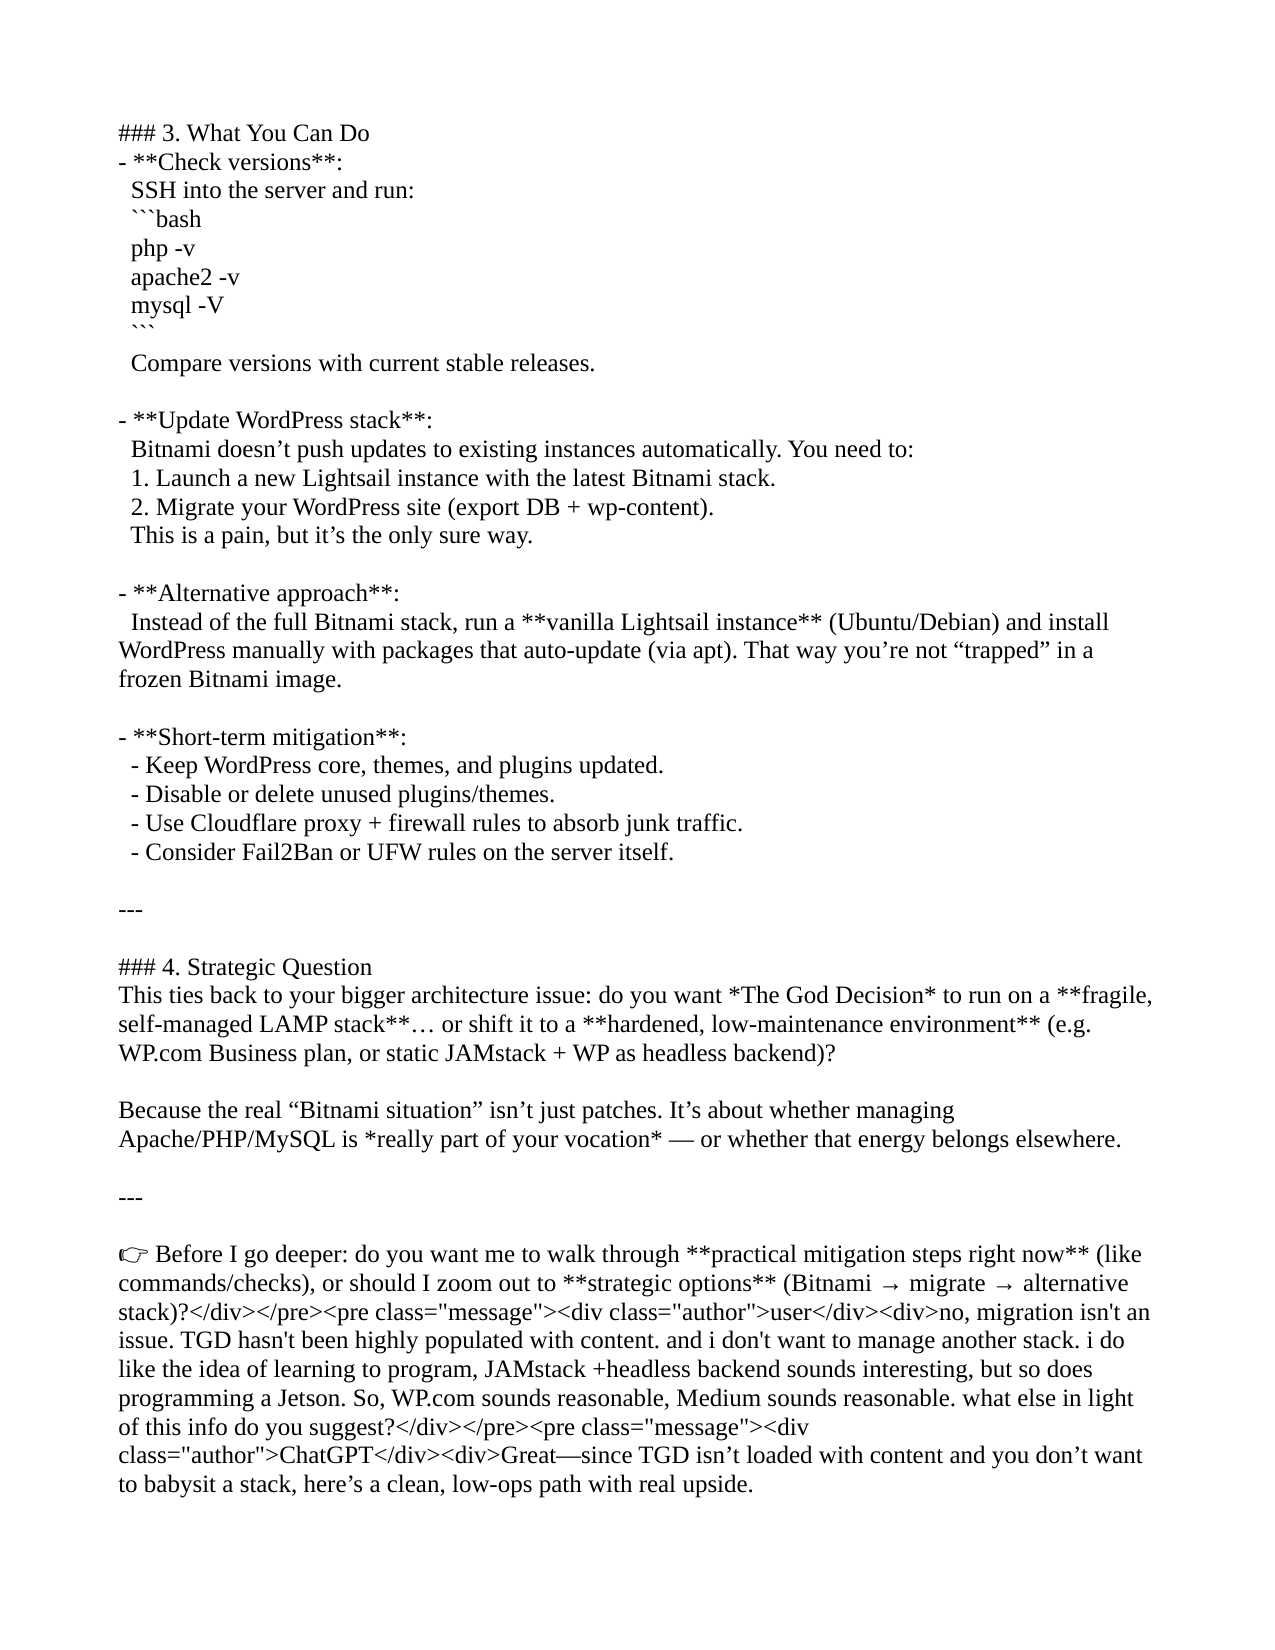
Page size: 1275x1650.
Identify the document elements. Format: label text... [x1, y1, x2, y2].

text - **Alternative approach**: [118, 578, 1157, 607]
text ``` [118, 319, 1157, 348]
text apache2 -v [118, 262, 1157, 291]
text Compare versions with current stable releases. [118, 348, 1157, 377]
text --- [118, 1182, 1157, 1211]
text Because the real “Bitnami situation” isn’t just patches. It’s about whether managing Apache/PHP/MySQL is *really part of your vocation* — or whether that energy belongs elsewhere. [118, 1096, 1157, 1153]
text Instead of the full Bitnami stack, run a **vanilla Lightsail instance** (Ubuntu/Debian) and install WordPress manually with packages that auto-update (via apt). That way you’re not “trapped” in a frozen Bitnami image. [118, 607, 1157, 693]
text This is a pain, but it’s the only sure way. [118, 521, 1157, 549]
text mysql -V [118, 291, 1157, 319]
text ### 4. Strategic Question [118, 952, 1157, 981]
text - **Short-term mitigation**: [118, 722, 1157, 751]
text ```bash [118, 204, 1157, 233]
text SSH into the server and run: [118, 176, 1157, 204]
text - Consider Fail2Ban or UFW rules on the server itself. [118, 837, 1157, 866]
text --- [118, 894, 1157, 923]
text 👉 Before I go deeper: do you want me to walk through **practical mitigation steps right now** (like commands/checks), or should I zoom out to **strategic options** (Bitnami → migrate → alternative stack)?</div></pre><pre class="message"><div class="author">user</div><div>no, migration isn't an issue. TGD hasn't been highly populated with content. and i don't want to manage another stack. i do like the idea of learning to program, JAMstack +headless backend sounds interesting, but so does programming a Jetson. So, WP.com sounds reasonable, Medium sounds reasonable. what else in light of this info do you suggest?</div></pre><pre class="message"><div class="author">ChatGPT</div><div>Great—since TGD isn’t loaded with content and you don’t want to babysit a stack, here’s a clean, low-ops path with real upside. [118, 1239, 1157, 1498]
text - Keep WordPress core, themes, and plugins updated. [118, 751, 1157, 779]
text 1. Launch a new Lightsail instance with the latest Bitnami stack. [118, 463, 1157, 492]
text This ties back to your bigger architecture issue: do you want *The God Decision* to run on a **fragile, self-managed LAMP stack**… or shift it to a **hardened, low-maintenance environment** (e.g. WP.com Business plan, or static JAMstack + WP as headless backend)? [118, 981, 1157, 1067]
text - **Update WordPress stack**: [118, 406, 1157, 434]
text php -v [118, 233, 1157, 262]
text Bitnami doesn’t push updates to existing instances automatically. You need to: [118, 434, 1157, 463]
text - **Check versions**: [118, 147, 1157, 176]
text 2. Migrate your WordPress site (export DB + wp-content). [118, 492, 1157, 521]
text - Disable or delete unused plugins/themes. [118, 779, 1157, 808]
text - Use Cloudflare proxy + firewall rules to absorb junk traffic. [118, 808, 1157, 837]
text ### 3. What You Can Do [118, 118, 1157, 147]
